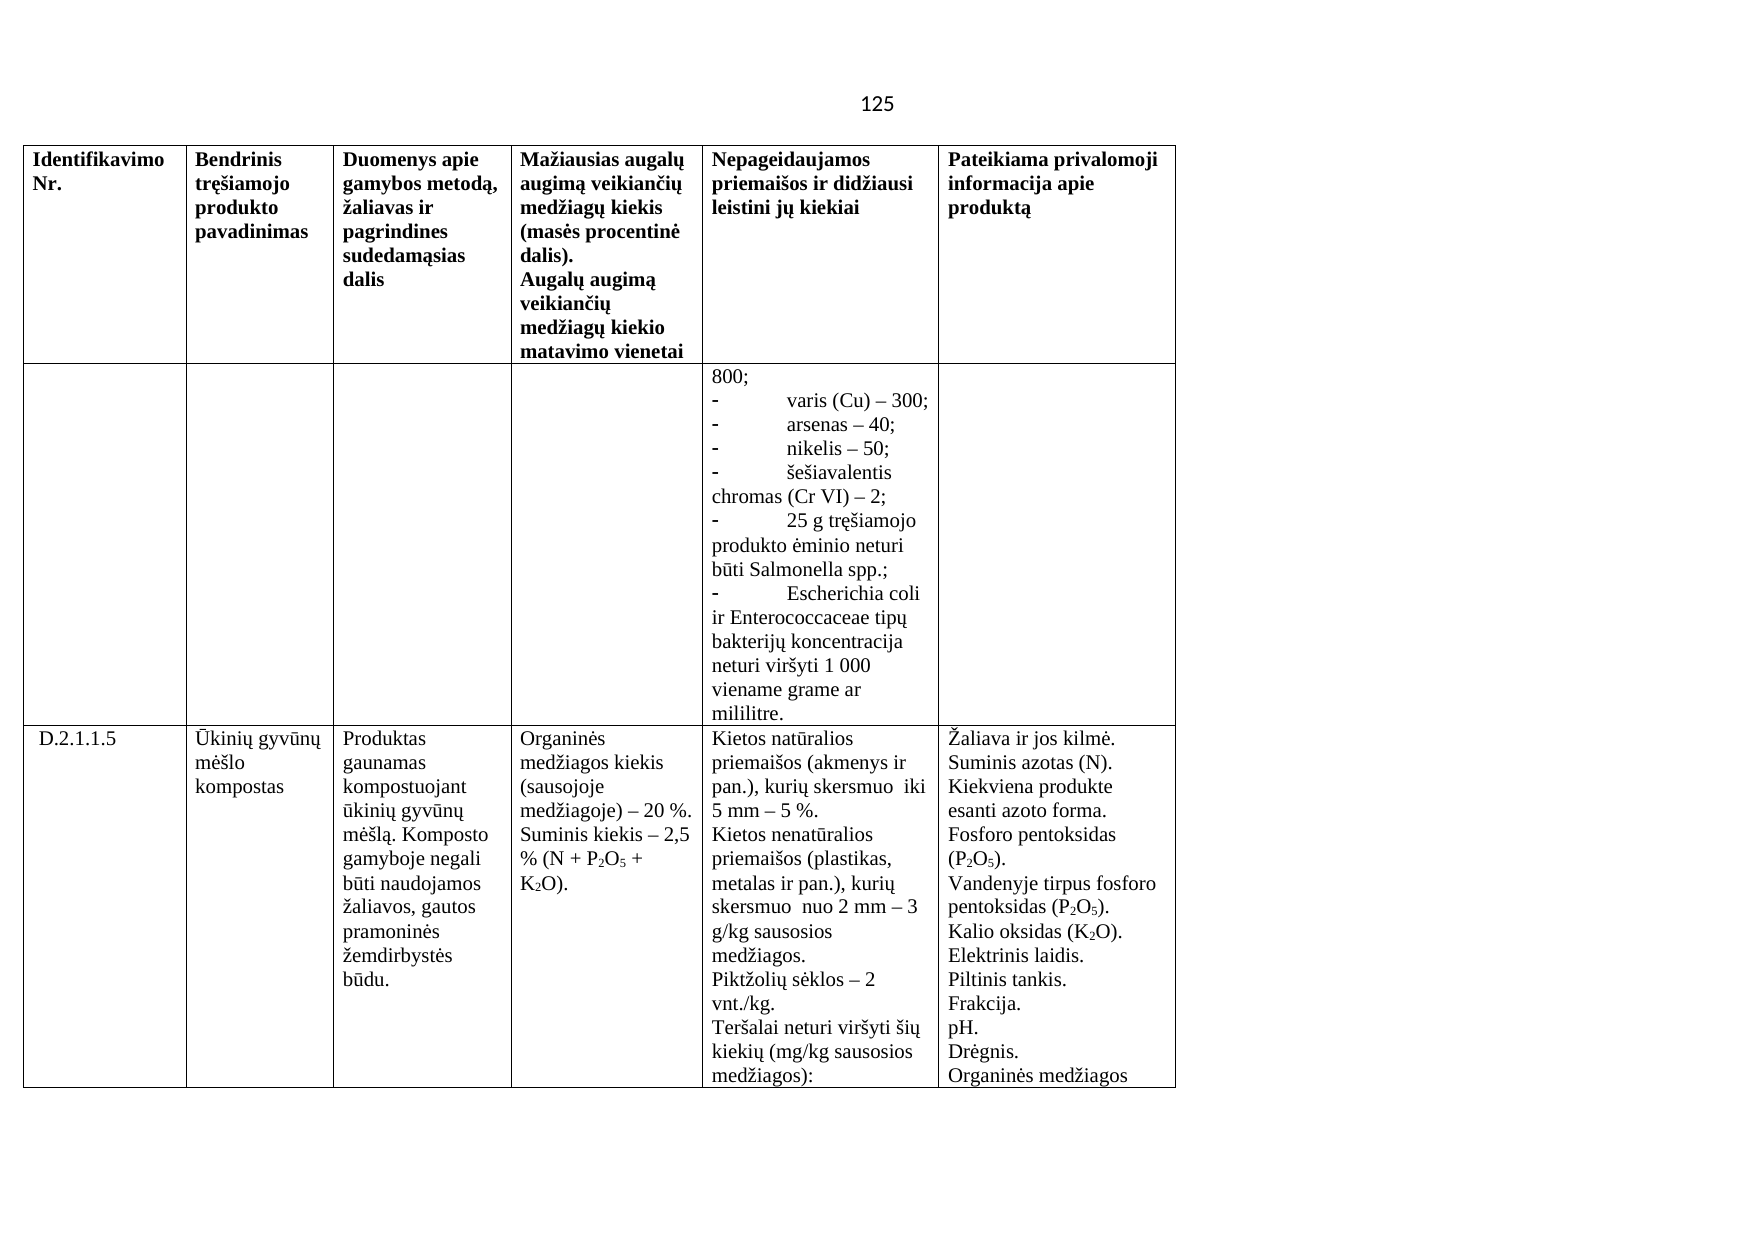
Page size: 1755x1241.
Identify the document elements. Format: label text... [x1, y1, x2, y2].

table_cell Ūkinių gyvūnų mėšlo kompostas [187, 726, 333, 1087]
table_cell [334, 364, 511, 725]
table_cell Kietos natūralios priemaišos (akmenys ir pan.), kurių skersmuo iki 5 mm – 5 %. Kietos nenatūralios priemaišos (plastikas, metalas ir pan.), kurių skersmuo nuo 2 mm – 3 g/kg sausosios medžiagos. Piktžolių sėklos – 2 vnt./kg. Teršalai neturi viršyti šių kiekių (mg/kg sausosios medžiagos): [703, 726, 938, 1087]
table_cell Produktas gaunamas kompostuojant ūkinių gyvūnų mėšlą. Komposto gamyboje negali būti naudojamos žaliavos, gautos pramoninės žemdirbystės būdu. [334, 726, 511, 1087]
table_header Duomenys apie gamybos metodą, žaliavas ir pagrindines sudedamąsias dalis [334, 146, 511, 363]
table_cell [512, 364, 702, 725]
table_header Nepageidaujamos priemaišos ir didžiausi leistini jų kiekiai [703, 146, 938, 363]
table_cell [24, 364, 186, 725]
table_header Bendrinis tręšiamojo produkto pavadinimas [187, 146, 333, 363]
table_cell [939, 364, 1175, 725]
table_cell D.2.1.1.5 [24, 726, 186, 1087]
table_header Mažiausias augalų augimą veikiančių medžiagų kiekis (masės procentinė dalis). Augalų augimą veikiančių medžiagų kiekio matavimo vienetai [512, 146, 702, 363]
table_header Pateikiama privalomoji informacija apie produktą [939, 146, 1175, 363]
table_header Identifikavimo Nr. [24, 146, 186, 363]
table_cell Organinės medžiagos kiekis (sausojoje medžiagoje) – 20 %. Suminis kiekis – 2,5 % (N + P2O5 + K2O). [512, 726, 702, 1087]
table_cell 800;  varis (Cu) – 300;  arsenas – 40;  nikelis – 50;  šešiavalentis chromas (Cr VI) – 2;  25 g tręšiamojo produkto ėminio neturi būti Salmonella spp.;  Escherichia coli ir Enterococcaceae tipų bakterijų koncentracija neturi viršyti 1 000 viename grame ar mililitre. [703, 364, 938, 725]
table_cell Žaliava ir jos kilmė. Suminis azotas (N). Kiekviena produkte esanti azoto forma. Fosforo pentoksidas (P2O5). Vandenyje tirpus fosforo pentoksidas (P2O5). Kalio oksidas (K2O). Elektrinis laidis. Piltinis tankis. Frakcija. pH. Drėgnis. Organinės medžiagos [939, 726, 1175, 1087]
table_cell [187, 364, 333, 725]
